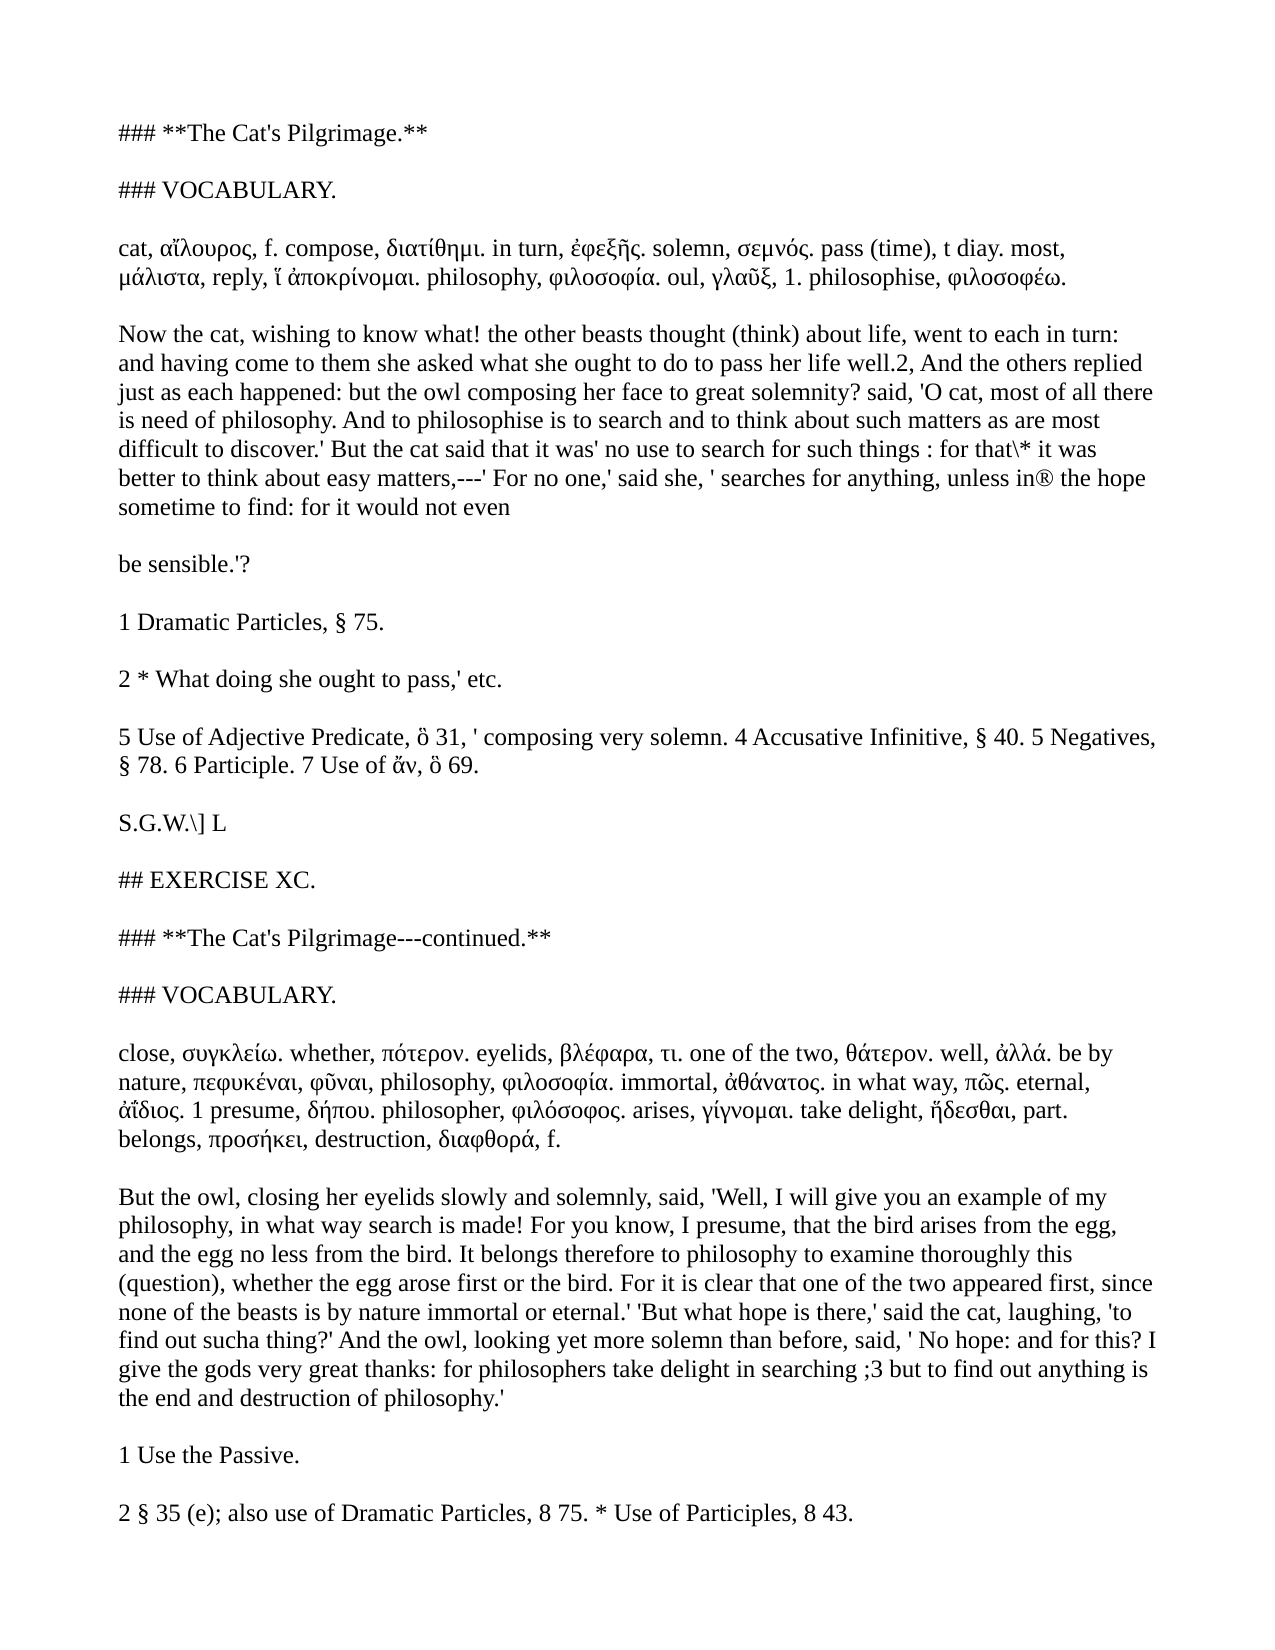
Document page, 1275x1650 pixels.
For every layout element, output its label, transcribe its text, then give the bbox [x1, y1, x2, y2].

text But the owl, closing her eyelids slowly and solemnly, said, 'Well, I will give you an example of my philosophy, in what way search is made! For you know, I presume, that the bird arises from the egg, and the egg no less from the bird. It belongs therefore to philosophy to examine thoroughly this (question), whether the egg arose first or the bird. For it is clear that one of the two appeared first, since none of the beasts is by nature immortal or eternal.' 'But what hope is there,' said the cat, laughing, 'to find out sucha thing?' And the owl, looking yet more solemn than before, said, ' No hope: and for this? I give the gods very great thanks: for philosophers take delight in searching ;3 but to find out anything is the end and destruction of philosophy.' [118, 1182, 1157, 1412]
text cat, αἴλουρος, f. compose, διατίθημι. in turn, ἐφεξῆς. solemn, σεμνός. pass (time), t diay. most, μάλιστα, reply, ἵ ἀποκρίνομαι. philosophy, φιλοσοφία. oul, γλαῦξ, 1. philosophise, φιλοσοφέω. [118, 233, 1157, 291]
text Now the cat, wishing to know what! the other beasts thought (think) about life, went to each in turn: and having come to them she asked what she ought to do to pass her life well.2, And the others replied just as each happened: but the owl composing her face to great solemnity? said, 'O cat, most of all there is need of philosophy. And to philosophise is to search and to think about such matters as are most difficult to discover.' But the cat said that it was' no use to search for such things : for that\* it was better to think about easy matters,---' For no one,' said she, ' searches for anything, unless in® the hope sometime to find: for it would not even [118, 319, 1157, 521]
text 1 Dramatic Particles, § 75. [118, 607, 1157, 636]
text ### VOCABULARY. [118, 981, 1157, 1009]
text ### **The Cat's Pilgrimage---continued.** [118, 923, 1157, 952]
text 1 Use the Passive. [118, 1441, 1157, 1469]
text S.G.W.\] L [118, 808, 1157, 837]
text ### VOCABULARY. [118, 176, 1157, 204]
text ## EXERCISE XC. [118, 866, 1157, 894]
text 2 § 35 (e); also use of Dramatic Particles, 8 75. * Use of Participles, 8 43. [118, 1498, 1157, 1527]
text ### **The Cat's Pilgrimage.** [118, 118, 1157, 147]
text close, συγκλείω. whether, πότερον. eyelids, βλέφαρα, τι. one of the two, θάτερον. well, ἀλλά. be by nature, πεφυκέναι, φῦναι, philosophy, φιλοσοφία. immortal, ἀθάνατος. in what way, πῶς. eternal, ἀΐδιος. 1 presume, δήπου. philosopher, φιλόσοφος. arises, γίγνομαι. take delight, ἥδεσθαι, part. belongs, προσήκει, destruction, διαφθορά, f. [118, 1038, 1157, 1153]
text be sensible.'? [118, 549, 1157, 578]
text 5 Use of Adjective Predicate, ὃ 31, ' composing very solemn. 4 Accusative Infinitive, § 40. 5 Negatives, § 78. 6 Participle. 7 Use of ἄν, ὃ 69. [118, 722, 1157, 779]
text 2 * What doing she ought to pass,' etc. [118, 664, 1157, 693]
